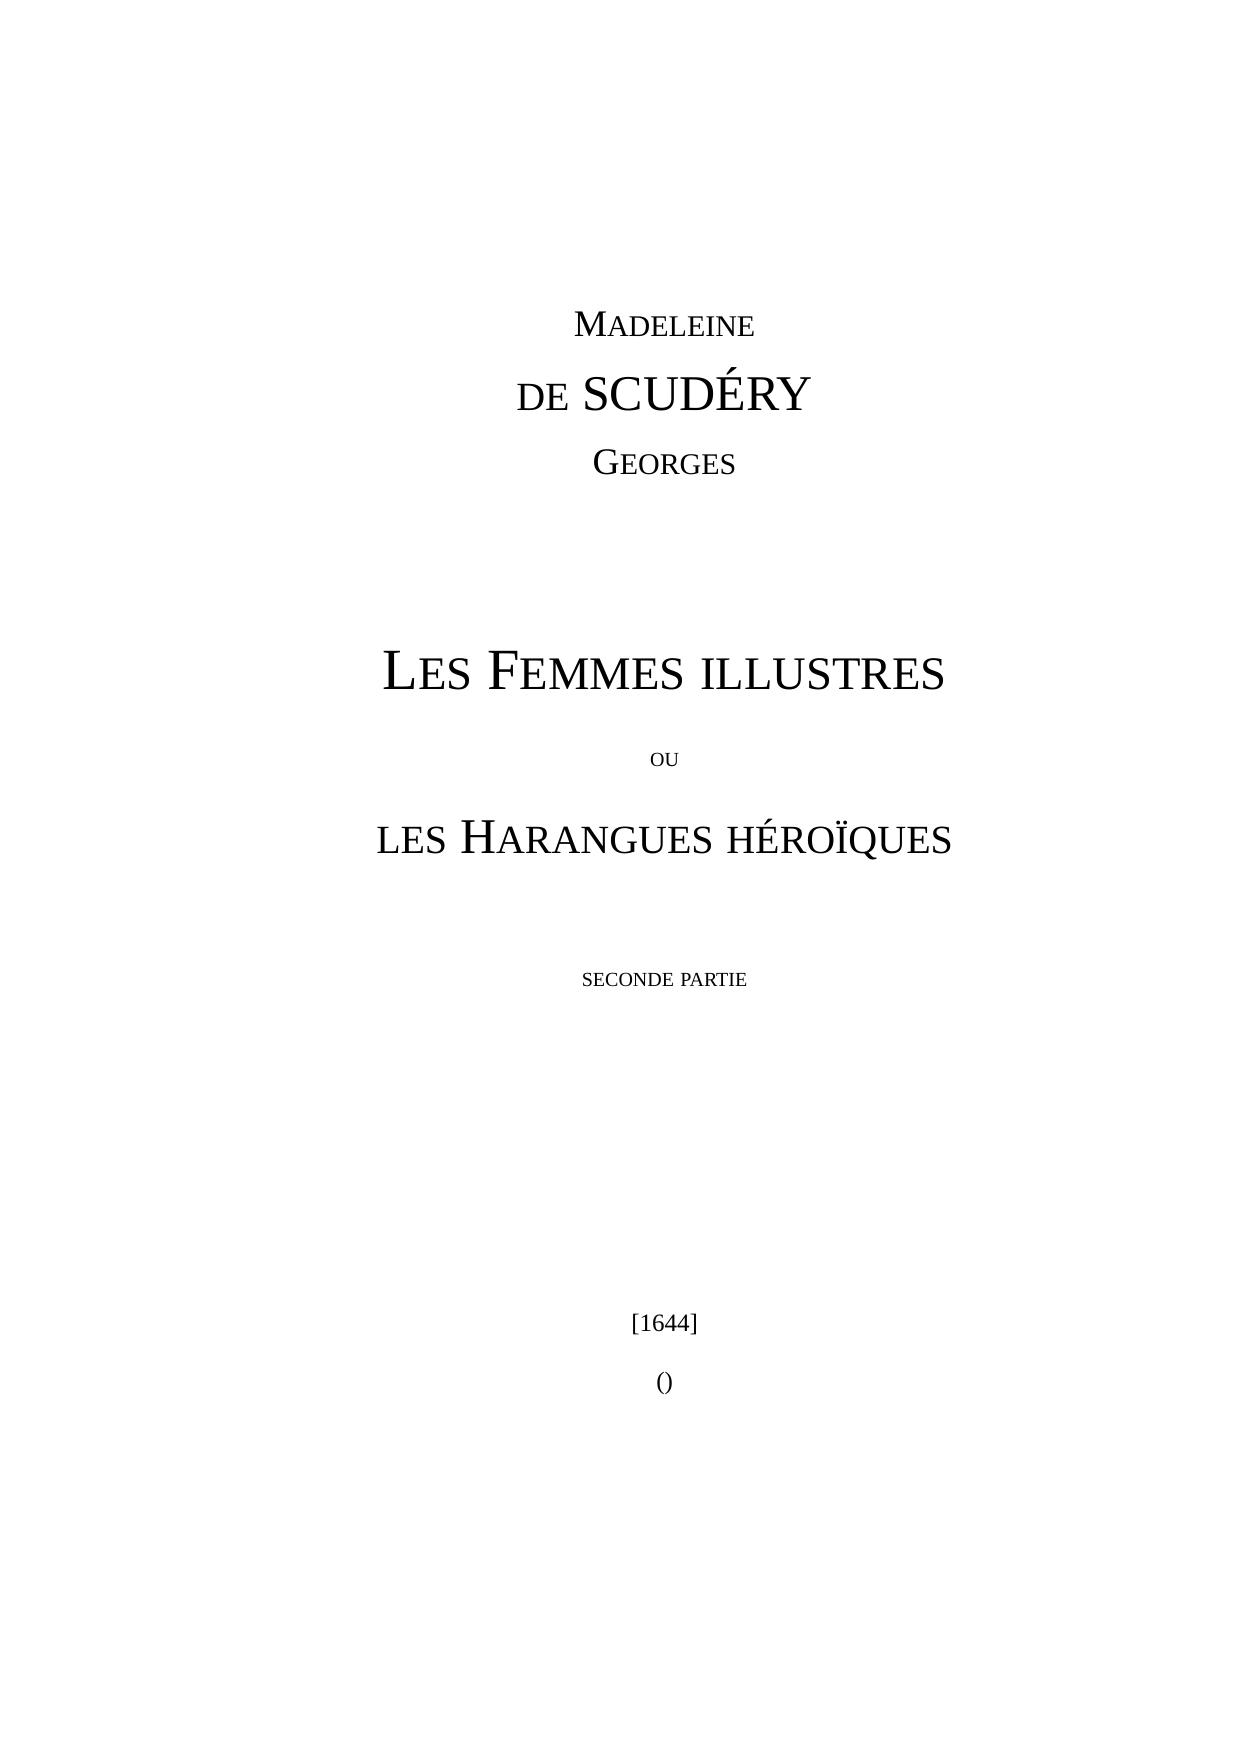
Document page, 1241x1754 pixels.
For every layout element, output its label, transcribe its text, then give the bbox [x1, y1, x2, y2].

subtitle Georges [366, 439, 963, 483]
subtitle les Harangues héroïques [366, 807, 963, 865]
subtitle de SCUDÉRY [366, 363, 963, 421]
text () [366, 1366, 963, 1395]
subtitle Madeleine [366, 301, 963, 344]
text seconde partie [366, 963, 963, 992]
text ou [366, 743, 963, 772]
text [1644] [366, 1308, 963, 1337]
title Les Femmes illustres [366, 635, 963, 702]
